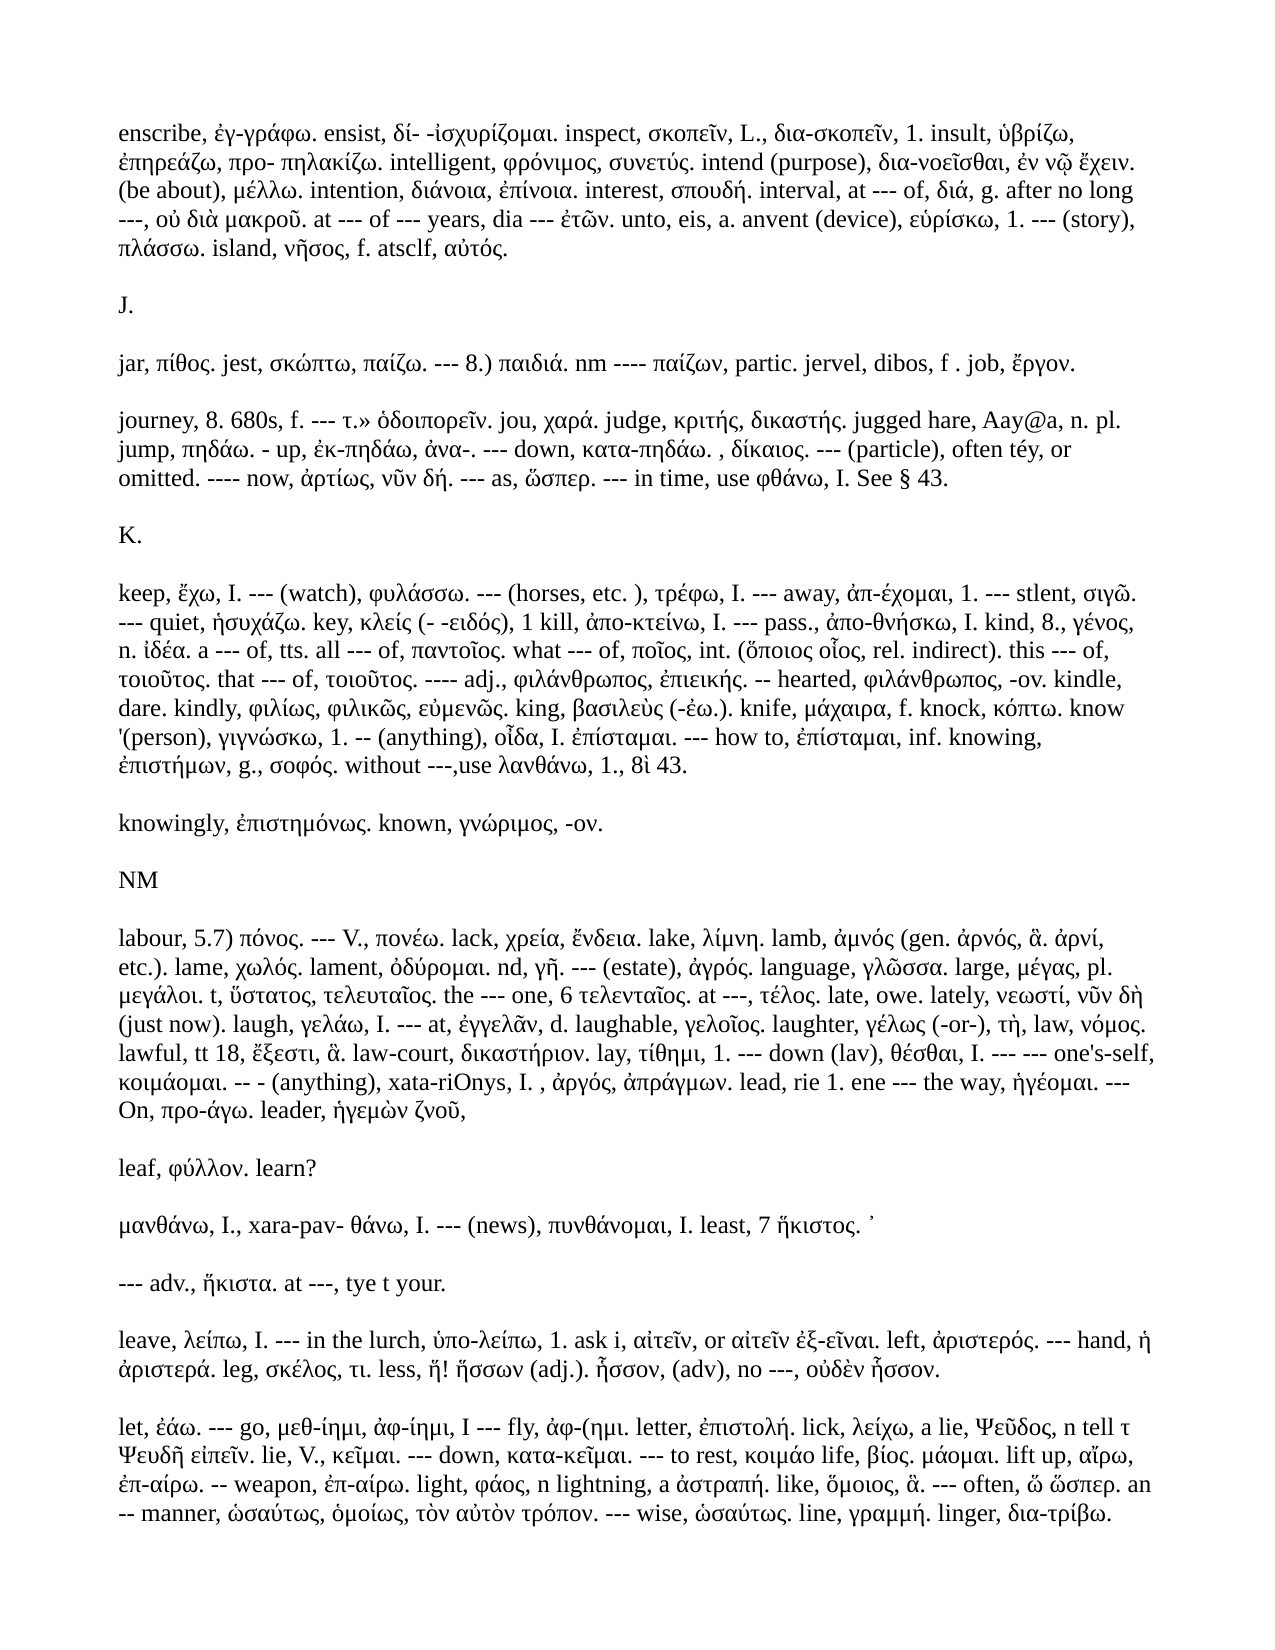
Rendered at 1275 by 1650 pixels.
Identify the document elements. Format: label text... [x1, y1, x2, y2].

text journey, 8. 680s, f. --- τ.» ὁδοιπορεῖν. jou, χαρά. judge, κριτής, δικαστής. jugged hare, Aay@a, n. pl. jump, πηδάω. - up, ἐκ-πηδάω, ἀνα-. --- down, κατα-πηδάω. , δίκαιος. --- (particle), often téy, or omitted. ---- now, ἀρτίως, νῦν δή. --- as, ὥσπερ. --- in time, use φθάνω, I. See § 43. [118, 406, 1157, 492]
text keep, ἔχω, I. --- (watch), φυλάσσω. --- (horses, etc. ), τρέφω, I. --- away, ἀπ-έχομαι, 1. --- stlent, σιγῶ. --- quiet, ἡσυχάζω. key, κλείς (- -ειδός), 1 kill, ἀπο-κτείνω, I. --- pass., ἀπο-θνήσκω, I. kind, 8., γένος, n. ἰδέα. a --- of, tts. all --- of, παντοῖος. what --- of, ποῖος, int. (ὅποιος οἷος, rel. indirect). this --- of, τοιοῦτος. that --- of, τοιοῦτος. ---- adj., φιλάνθρωπος, ἐπιεικής. -- hearted, φιλάνθρωπος, -ov. kindle, dare. kindly, φιλίως, φιλικῶς, εὐμενῶς. king, βασιλεὺς (-ἐω.). knife, μάχαιρα, f. knock, κόπτω. know '(person), γιγνώσκω, 1. -- (anything), οἶδα, Ι. ἐπίσταμαι. --- how to, ἐπίσταμαι, inf. knowing, ἐπιστήμων, g., σοφός. without ---,use λανθάνω, 1., 8ὶ 43. [118, 578, 1157, 779]
text enscribe, ἐγ-γράφω. ensist, δί- -ἰσχυρίζομαι. inspect, σκοπεῖν, L., δια-σκοπεῖν, 1. insult, ὑβρίζω, ἐπηρεάζω, προ- πηλακίζω. intelligent, φρόνιμος, συνετύς. intend (purpose), δια-νοεῖσθαι, ἐν νῷ ἔχειν. (be about), μέλλω. intention, διάνοια, ἐπίνοια. interest, σπουδή. interval, at --- of, διά, g. after no long ---, οὐ διὰ μακροῦ. at --- of --- years, dia --- ἐτῶν. unto, eis, a. anvent (device), εὑρίσκω, 1. --- (story), πλάσσω. island, νῆσος, f. atsclf, αὐτός. [118, 118, 1157, 262]
text leave, λείπω, I. --- in the lurch, ὑπο-λείπω, 1. ask i, αἰτεῖν, or αἰτεῖν ἐξ-εῖναι. left, ἀριστερός. --- hand, ἡ ἀριστερά. leg, σκέλος, τι. less, ἥ! ἥσσων (adj.). ἧσσον, (adv), no ---, οὐδὲν ἧσσον. [118, 1326, 1157, 1383]
text let, ἐάω. --- go, μεθ-ίημι, ἀφ-ίημι, I --- fly, ἀφ-(ημι. letter, ἐπιστολή. lick, λείχω, a lie, Ψεῦδος, n tell τ Ψευδῆ εἰπεῖν. lie, V., κεῖμαι. --- down, κατα-κεῖμαι. --- to rest, κοιμάο life, βίος. μάομαι. lift up, αἴρω, ἐπ-αίρω. -- weapon, ἐπ-αίρω. light, φάος, n lightning, a ἀστραπή. like, ὅμοιος, ἃ. --- often, ὥ ὥσπερ. an -- manner, ὡσαύτως, ὁμοίως, τὸν αὐτὸν τρόπον. --- wise, ὡσαύτως. line, γραμμή. linger, δια-τρίβω. [118, 1412, 1157, 1527]
text knowingly, ἐπιστημόνως. known, γνώριμος, -ον. [118, 808, 1157, 837]
text K. [118, 521, 1157, 549]
text μανθάνω, I., xara-pav- θάνω, I. --- (news), πυνθάνομαι, I. least, 7 ἥκιστος. ᾿ [118, 1211, 1157, 1239]
text J. [118, 291, 1157, 319]
text leaf, φύλλον. learn? [118, 1153, 1157, 1182]
text jar, πίθος. jest, σκώπτω, παίζω. --- 8.) παιδιά. nm ---- παίζων, partic. jervel, dibos, f . job, ἔργον. [118, 348, 1157, 377]
text ΝΜ [118, 866, 1157, 894]
text --- adv., ἥκιστα. at ---, tye t your. [118, 1268, 1157, 1297]
text labour, 5.7) πόνος. --- V., πονέω. lack, χρεία, ἔνδεια. lake, λίμνη. lamb, ἀμνός (gen. ἀρνός, ἃ. ἀρνί, etc.). lame, χωλός. lament, ὀδύρομαι. nd, γῆ. --- (estate), ἀγρός. language, γλῶσσα. large, μέγας, pl. μεγάλοι. t, ὕστατος, τελευταῖος. the --- one, 6 τελενταῖος. at ---, τέλος. late, owe. lately, νεωστί, νῦν δὴ (just now). laugh, γελάω, I. --- at, ἐγγελᾶν, d. laughable, γελοῖος. laughter, γέλως (-or-), τὴ, law, νόμος. lawful, tt 18, ἔξεστι, ἃ. law-court, δικαστήριον. lay, τίθημι, 1. --- down (lav), θέσθαι, I. --- --- one's-self, κοιμάομαι. -- - (anything), xata-riOnys, I. , ἀργός, ἀπράγμων. lead, rie 1. ene --- the way, ἡγέομαι. --- On, προ-άγω. leader, ἡγεμὼν ζνοῦ, [118, 923, 1157, 1124]
